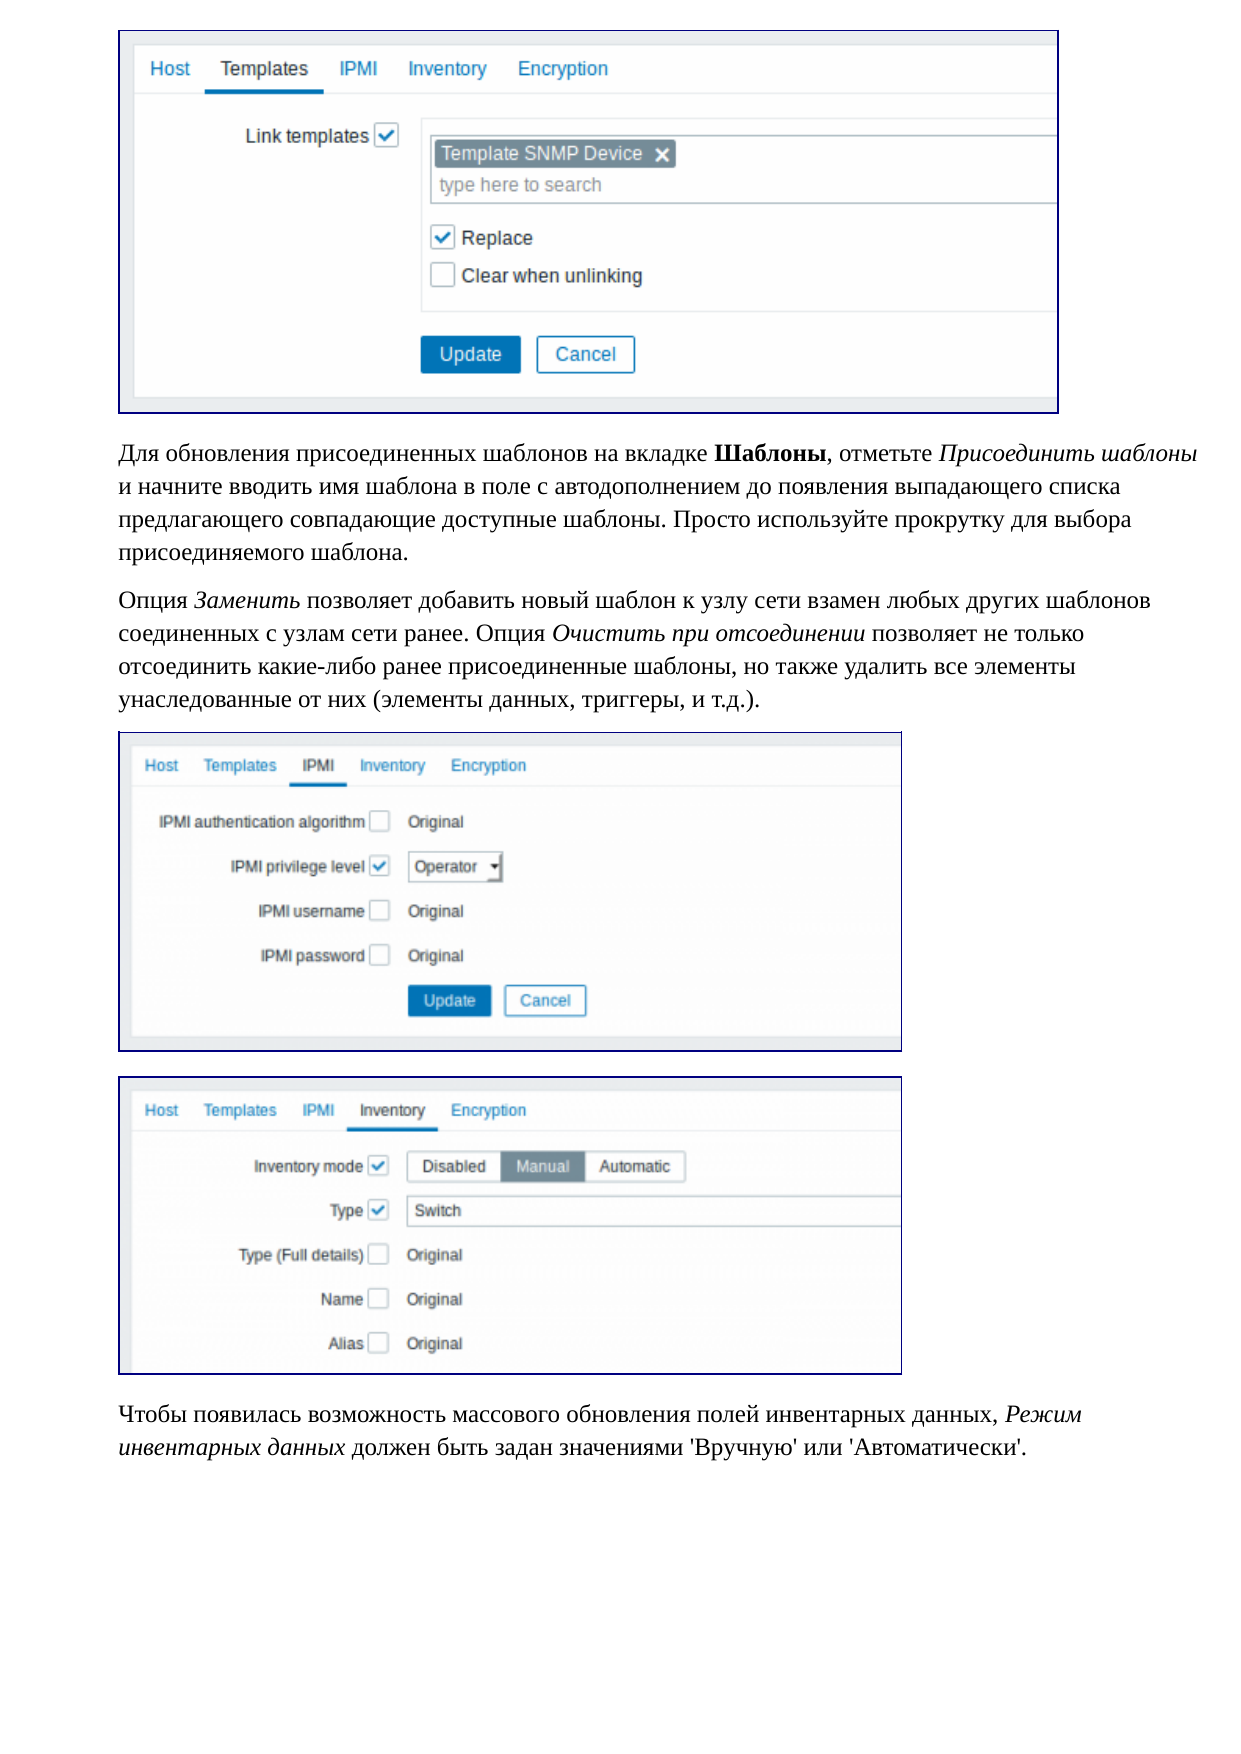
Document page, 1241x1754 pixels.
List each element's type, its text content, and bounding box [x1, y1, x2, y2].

text Опция Заменить позволяет добавить новый шаблон к узлу сети взамен любых других шаблонов соединенных с узлам сети ранее. Опция Очистить при отсоединении позволяет не только отсоединить какие-либо ранее присоединенные шаблоны, но также удалить все элементы унаследованные от них (элементы данных, триггеры, и т.д.). [118, 585, 1211, 713]
text Для обновления присоединенных шаблонов на вкладке Шаблоны, отметьте Присоединить шаблоны и начните вводить имя шаблона в поле с автодополнением до появления выпадающего списка предлагающего совпадающие доступные шаблоны. Просто используйте прокрутку для выбора присоединяемого шаблона. [118, 438, 1211, 566]
picture [120, 31, 1057, 412]
picture [120, 733, 901, 1050]
text Чтобы появилась возможность массового обновления полей инвентарных данных, Режим инвентарных данных должен быть задан значениями 'Вручную' или 'Автоматически'. [118, 1399, 1211, 1461]
picture [120, 1078, 901, 1373]
